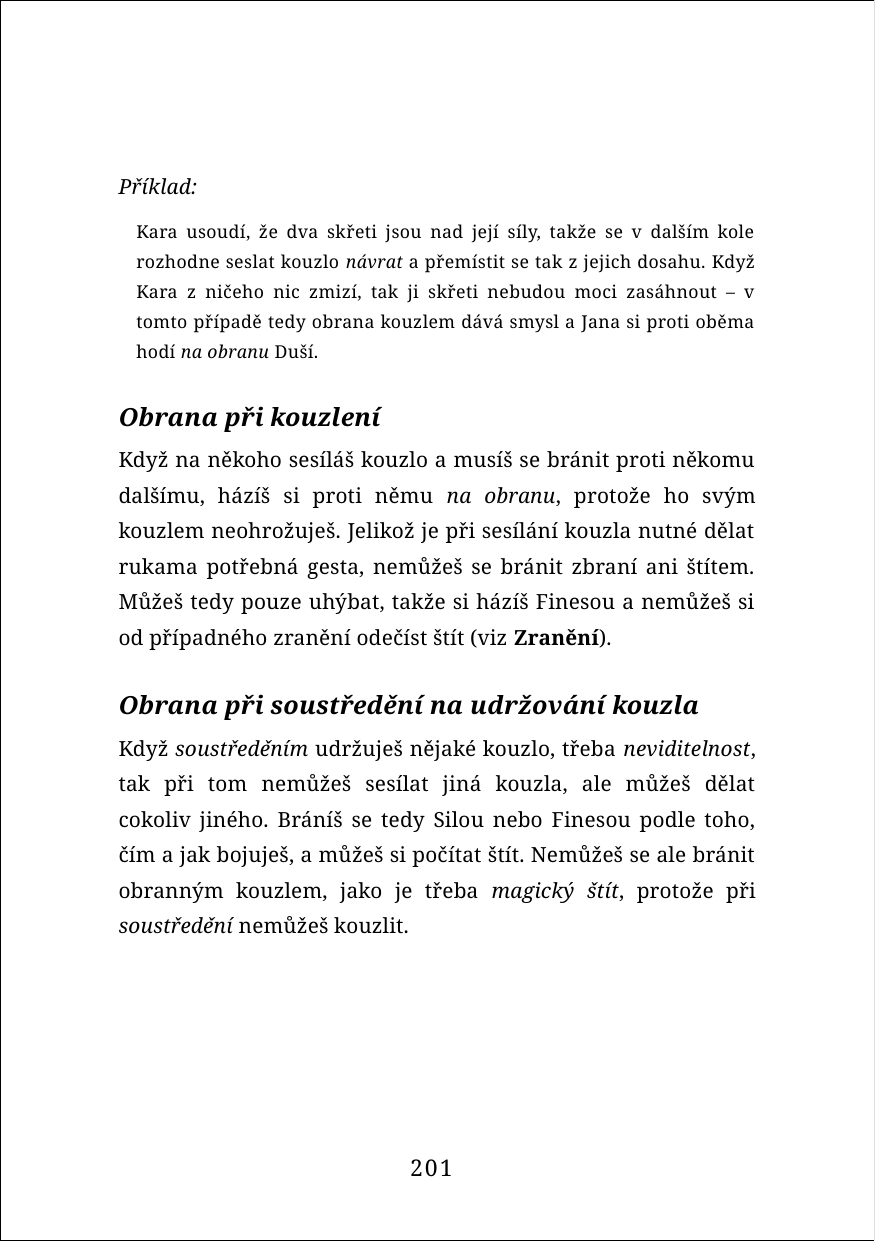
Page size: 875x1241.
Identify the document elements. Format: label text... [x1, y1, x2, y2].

text Když na někoho sesíláš kouzlo a musíš se bránit proti někomu dalšímu, házíš si proti němu na obranu, protože ho svým kouzlem neohrožuješ. Jelikož je při sesílání kouzla nutné dělat rukama potřebná gesta, nemůžeš se bránit zbraní ani štítem. Můžeš tedy pouze uhýbat, takže si házíš Finesou a nemůžeš si od případného zranění odečíst štít (viz Zranění). [118, 445, 756, 651]
subtitle Obrana při soustředění na udržování kouzla [118, 688, 756, 722]
text Kara usoudí, že dva skřeti jsou nad její síly, takže se v dalším kole rozhodne seslat kouzlo návrat a přemístit se tak z jejich dosahu. Když Kara z ničeho nic zmizí, tak ji skřeti nebudou moci zasáhnout – v tomto případě tedy obrana kouzlem dává smysl a Jana si proti oběma hodí na obranu Duší. [136, 219, 756, 364]
subtitle Obrana při kouzlení [118, 399, 756, 434]
text Když soustředěním udržuješ nějaké kouzlo, třeba neviditelnost, tak při tom nemůžeš sesílat jiná kouzla, ale můžeš dělat cokoliv jiného. Bráníš se tedy Silou nebo Finesou podle toho, čím a jak bojuješ, a můžeš si počítat štít. Nemůžeš se ale bránit obranným kouzlem, jako je třeba magický štít, protože při soustředění nemůžeš kouzlit. [118, 734, 756, 940]
text Příklad: [118, 172, 756, 200]
